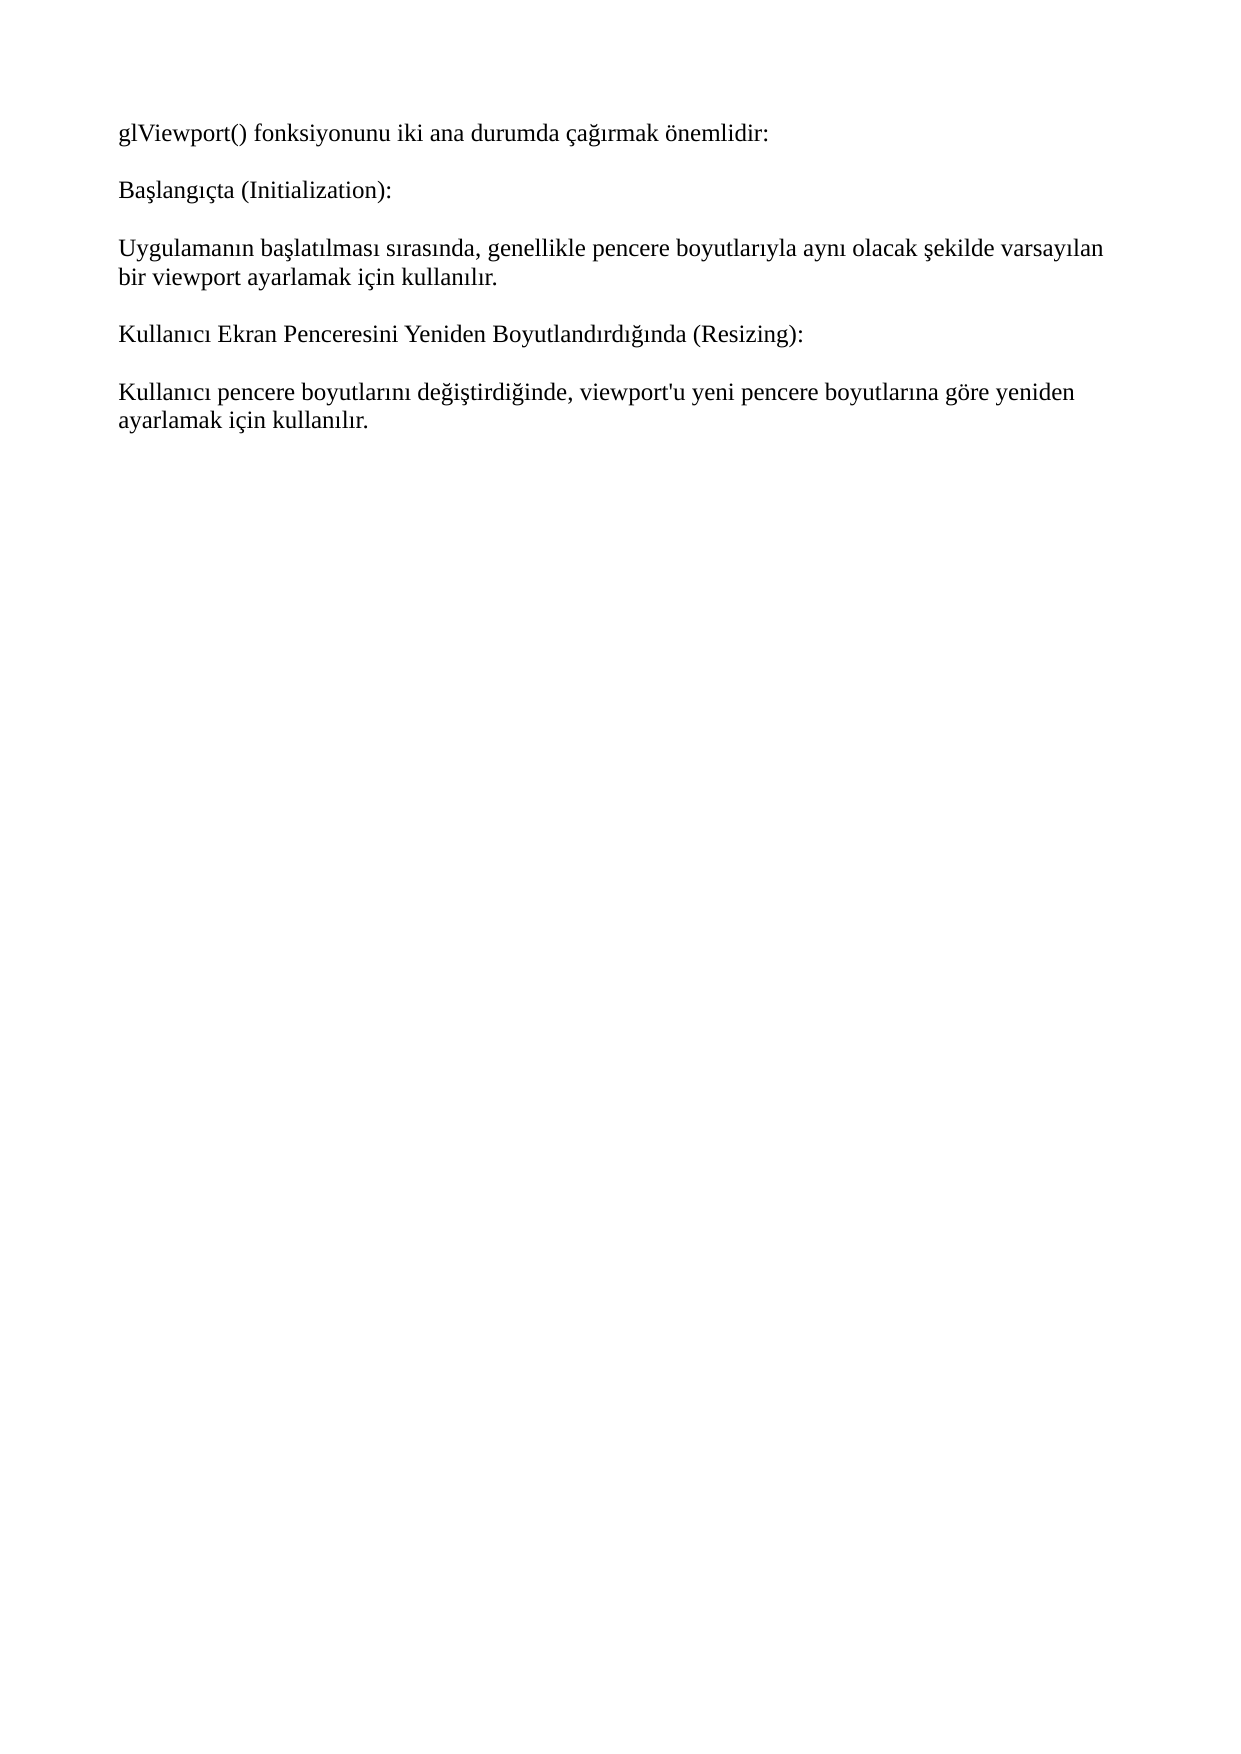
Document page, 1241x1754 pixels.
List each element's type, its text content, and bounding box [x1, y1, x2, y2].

text Kullanıcı Ekran Penceresini Yeniden Boyutlandırdığında (Resizing): Kullanıcı pencere boyutlarını değiştirdiğinde, viewport'u yeni pencere boyutlarına göre yeniden ayarlamak için kullanılır. [118, 319, 1122, 434]
text glViewport() fonksiyonunu iki ana durumda çağırmak önemlidir: Başlangıçta (Initialization): Uygulamanın başlatılması sırasında, genellikle pencere boyutlarıyla aynı olacak şekilde varsayılan bir viewport ayarlamak için kullanılır. [118, 118, 1122, 291]
